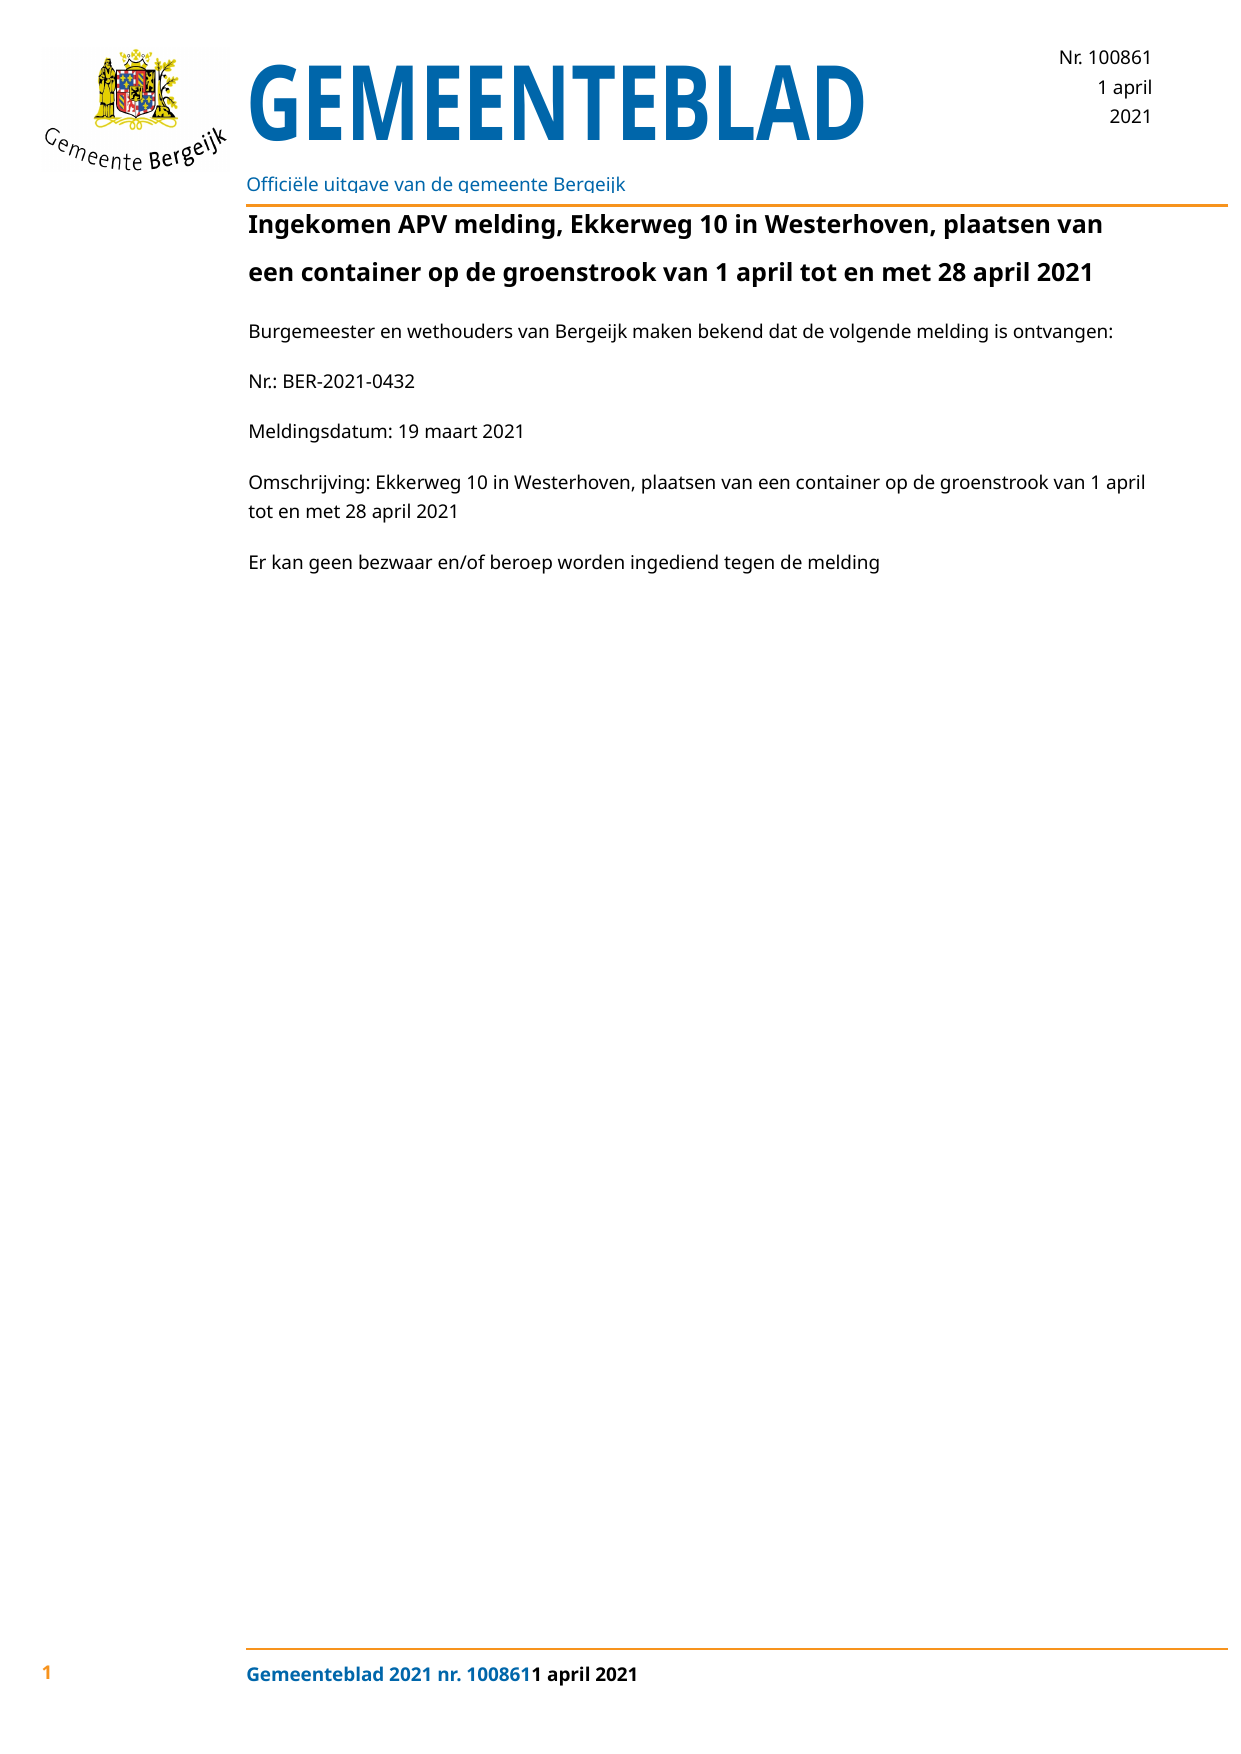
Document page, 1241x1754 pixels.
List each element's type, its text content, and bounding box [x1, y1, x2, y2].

text Ingekomen APV melding, Ekkerweg 10 in Westerhoven, plaatsen van een container op de groenstrook van 1 april tot en met 28 april 2021 [248, 207, 1152, 288]
text Er kan geen bezwaar en/of beroep worden ingediend tegen de melding [248, 549, 1152, 575]
text Omschrijving: Ekkerweg 10 in Westerhoven, plaatsen van een container op de groenstrook van 1 april tot en met 28 april 2021 [248, 469, 1152, 524]
text Nr.: BER-2021-0432 [248, 368, 1152, 394]
text Meldingsdatum: 19 maart 2021 [248, 419, 1152, 444]
picture [41, 47, 231, 172]
text Burgemeester en wethouders van Bergeijk maken bekend dat de volgende melding is ontvangen: [248, 318, 1152, 344]
